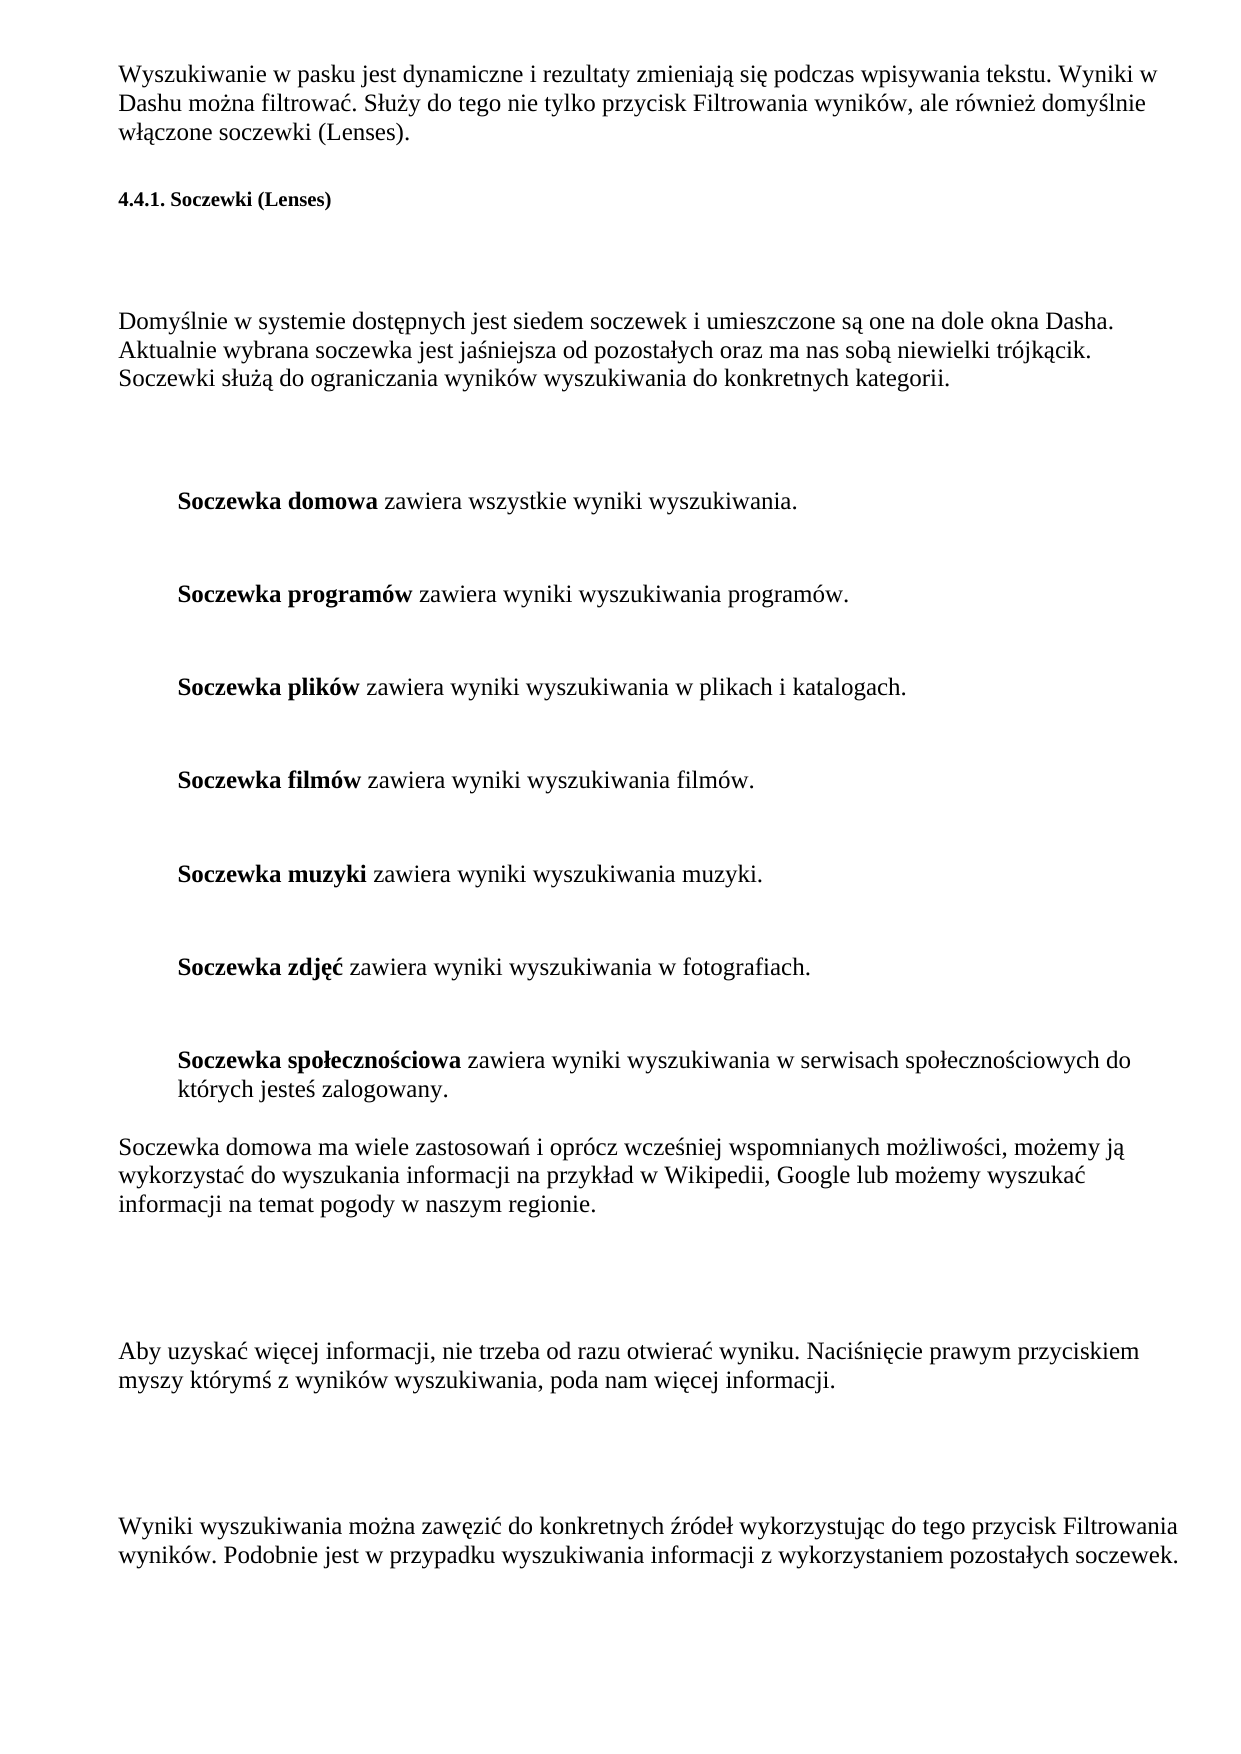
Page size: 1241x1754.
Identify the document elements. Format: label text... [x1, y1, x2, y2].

text Wyszukiwanie w pasku jest dynamiczne i rezultaty zmieniają się podczas wpisywania tekstu. Wyniki w Dashu można filtrować. Służy do tego nie tylko przycisk Filtrowania wyników, ale również domyślnie włączone soczewki (Lenses). [118, 59, 1181, 145]
text Domyślnie w systemie dostępnych jest siedem soczewek i umieszczone są one na dole okna Dasha. Aktualnie wybrana soczewka jest jaśniejsza od pozostałych oraz ma nas sobą niewielki trójkącik. Soczewki służą do ograniczania wyników wyszukiwania do konkretnych kategorii. [118, 306, 1181, 392]
list Soczewka domowa zawiera wszystkie wyniki wyszukiwania. [177, 486, 1181, 515]
text Aby uzyskać więcej informacji, nie trzeba od razu otwierać wyniku. Naciśnięcie prawym przyciskiem myszy którymś z wyników wyszukiwania, poda nam więcej informacji. [118, 1336, 1181, 1393]
list Soczewka zdjęć zawiera wyniki wyszukiwania w fotografiach. [177, 952, 1181, 981]
list Soczewka muzyki zawiera wyniki wyszukiwania muzyki. [177, 859, 1181, 887]
text Wyniki wyszukiwania można zawęzić do konkretnych źródeł wykorzystując do tego przycisk Filtrowania wyników. Podobnie jest w przypadku wyszukiwania informacji z wykorzystaniem pozostałych soczewek. [118, 1511, 1181, 1569]
list Soczewka programów zawiera wyniki wyszukiwania programów. [177, 579, 1181, 608]
list Soczewka filmów zawiera wyniki wyszukiwania filmów. [177, 766, 1181, 794]
text Soczewka domowa ma wiele zastosowań i oprócz wcześniej wspomnianych możliwości, możemy ją wykorzystać do wyszukania informacji na przykład w Wikipedii, Google lub możemy wyszukać informacji na temat pogody w naszym regionie. [118, 1132, 1181, 1218]
list Soczewka plików zawiera wyniki wyszukiwania w plikach i katalogach. [177, 672, 1181, 701]
subtitle 4.4.1. Soczewki (Lenses) [118, 187, 1181, 211]
list Soczewka społecznościowa zawiera wyniki wyszukiwania w serwisach społecznościowych do których jesteś zalogowany. [177, 1045, 1181, 1102]
